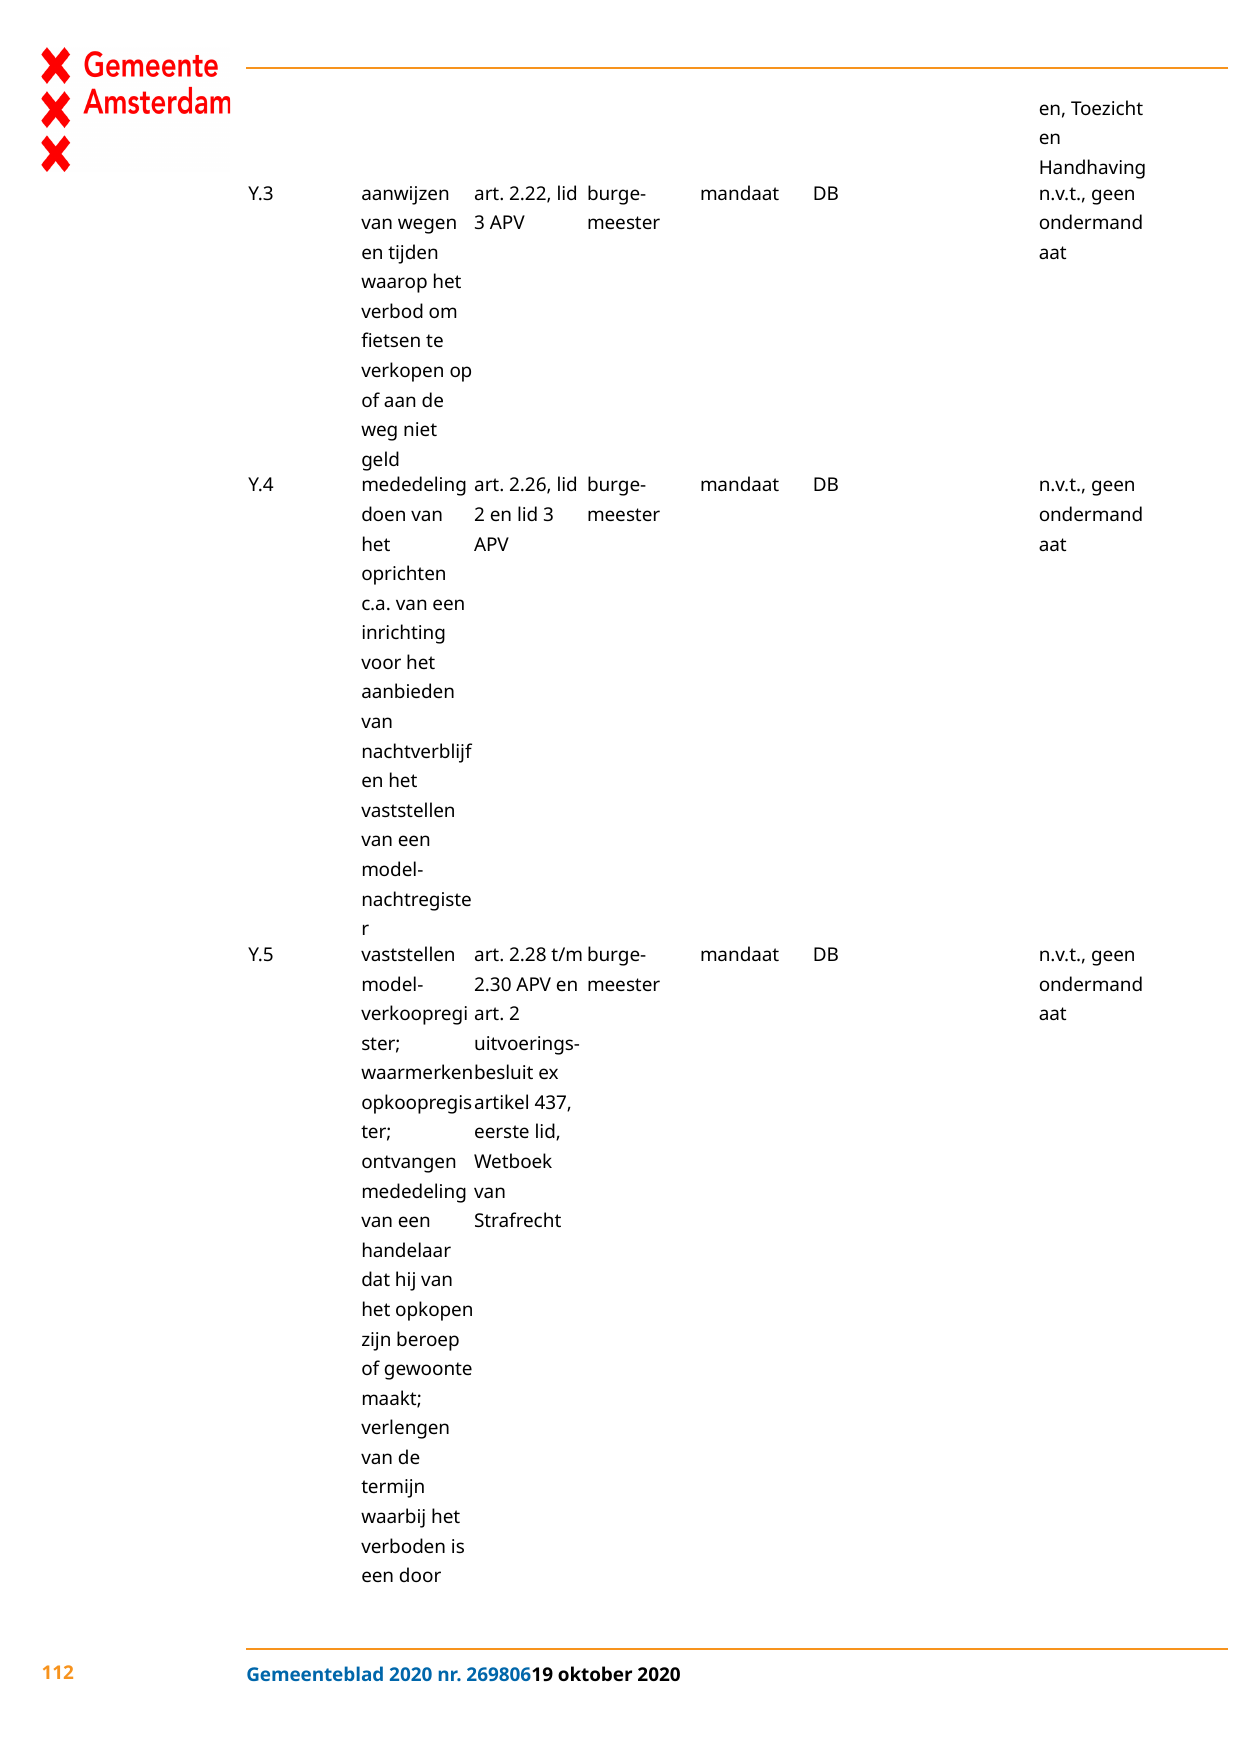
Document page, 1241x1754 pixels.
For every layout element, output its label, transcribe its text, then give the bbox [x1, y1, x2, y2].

table_cell [361, 95, 474, 180]
table_cell mandaat [700, 941, 813, 1588]
table_cell mededeling doen van het oprichten c.a. van een inrichting voor het aanbieden van nachtverblijf en het vaststellen van een model-nachtregister [361, 472, 474, 941]
table_cell Y.5 [248, 941, 361, 1588]
table_cell [248, 95, 361, 180]
table_cell art. 2.26, lid 2 en lid 3 APV [474, 472, 587, 941]
table_cell mandaat [700, 180, 813, 472]
table_cell DB [813, 472, 926, 941]
table_cell [474, 95, 587, 180]
table_cell [926, 95, 1038, 180]
table_cell DB [813, 180, 926, 472]
table_cell Y.3 [248, 180, 361, 472]
table_cell burge-meester [587, 472, 700, 941]
table_cell en, Toezicht en Handhaving [1039, 95, 1152, 180]
table_cell [926, 180, 1038, 472]
picture [41, 47, 231, 172]
table_cell burge-meester [587, 941, 700, 1588]
table_cell mandaat [700, 472, 813, 941]
table_cell art. 2.28 t/m 2.30 APV en art. 2 uitvoerings-besluit ex artikel 437, eerste lid, Wetboek van Strafrecht [474, 941, 587, 1588]
table_cell [700, 95, 813, 180]
table_cell n.v.t., geen ondermandaat [1039, 941, 1152, 1588]
table_cell DB [813, 941, 926, 1588]
table_cell n.v.t., geen ondermandaat [1039, 180, 1152, 472]
table_cell [813, 95, 926, 180]
table_cell burge-meester [587, 180, 700, 472]
table_cell [926, 941, 1038, 1588]
table_cell Y.4 [248, 472, 361, 941]
table_cell aanwijzen van wegen en tijden waarop het verbod om fietsen te verkopen op of aan de weg niet geld [361, 180, 474, 472]
table_cell [926, 472, 1038, 941]
table_cell vaststellen model-verkoopregister; waarmerken opkoopregister; ontvangen mededeling van een handelaar dat hij van het opkopen zijn beroep of gewoonte maakt; verlengen van de termijn waarbij het verboden is een door [361, 941, 474, 1588]
table_cell art. 2.22, lid 3 APV [474, 180, 587, 472]
table_cell [587, 95, 700, 180]
table_cell n.v.t., geen ondermandaat [1039, 472, 1152, 941]
